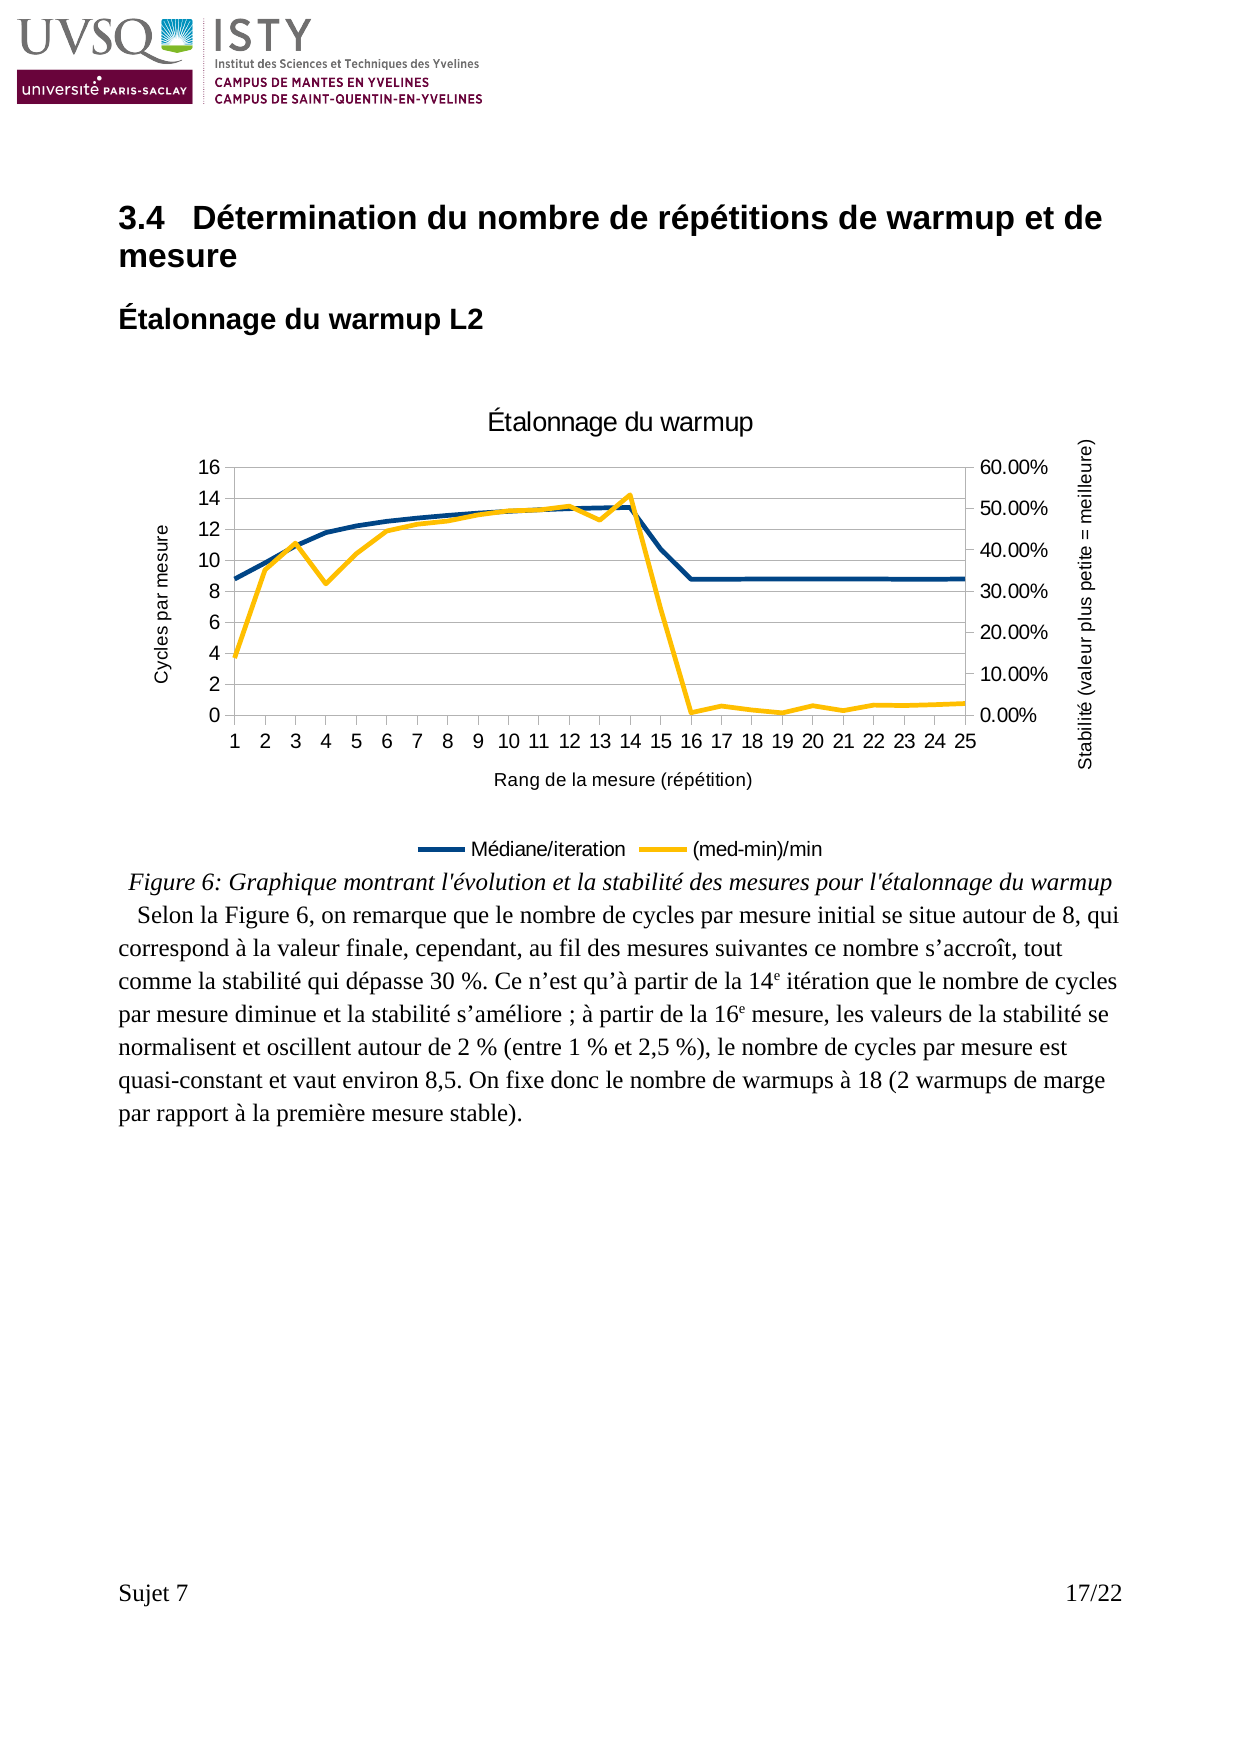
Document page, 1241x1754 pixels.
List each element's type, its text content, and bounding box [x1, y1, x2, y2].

subtitle Étalonnage du warmup L2 [118, 302, 1122, 336]
picture [2, 2, 497, 121]
subtitle Détermination du nombre de répétitions de warmup et de mesure [118, 198, 1122, 275]
text [67, 348, 1173, 382]
text Figure 6: Graphique montrant l'évolution et la stabilité des mesures pour l'étalonnage du warmup [67, 382, 1173, 896]
text Selon la Figure 6, on remarque que le nombre de cycles par mesure initial se situe autour de 8, qui correspond à la valeur finale, cependant, au fil des mesures suivantes ce nombre s’accroît, tout comme la stabilité qui dépasse 30 %. Ce n’est qu’à partir de la 14e itération que le nombre de cycles par mesure diminue et la stabilité s’améliore ; à partir de la 16e mesure, les valeurs de la stabilité se normalisent et oscillent autour de 2 % (entre 1 % et 2,5 %), le nombre de cycles par mesure est quasi-constant et vaut environ 8,5. On fixe donc le nombre de warmups à 18 (2 warmups de marge par rapport à la première mesure stable). [118, 896, 1122, 1127]
